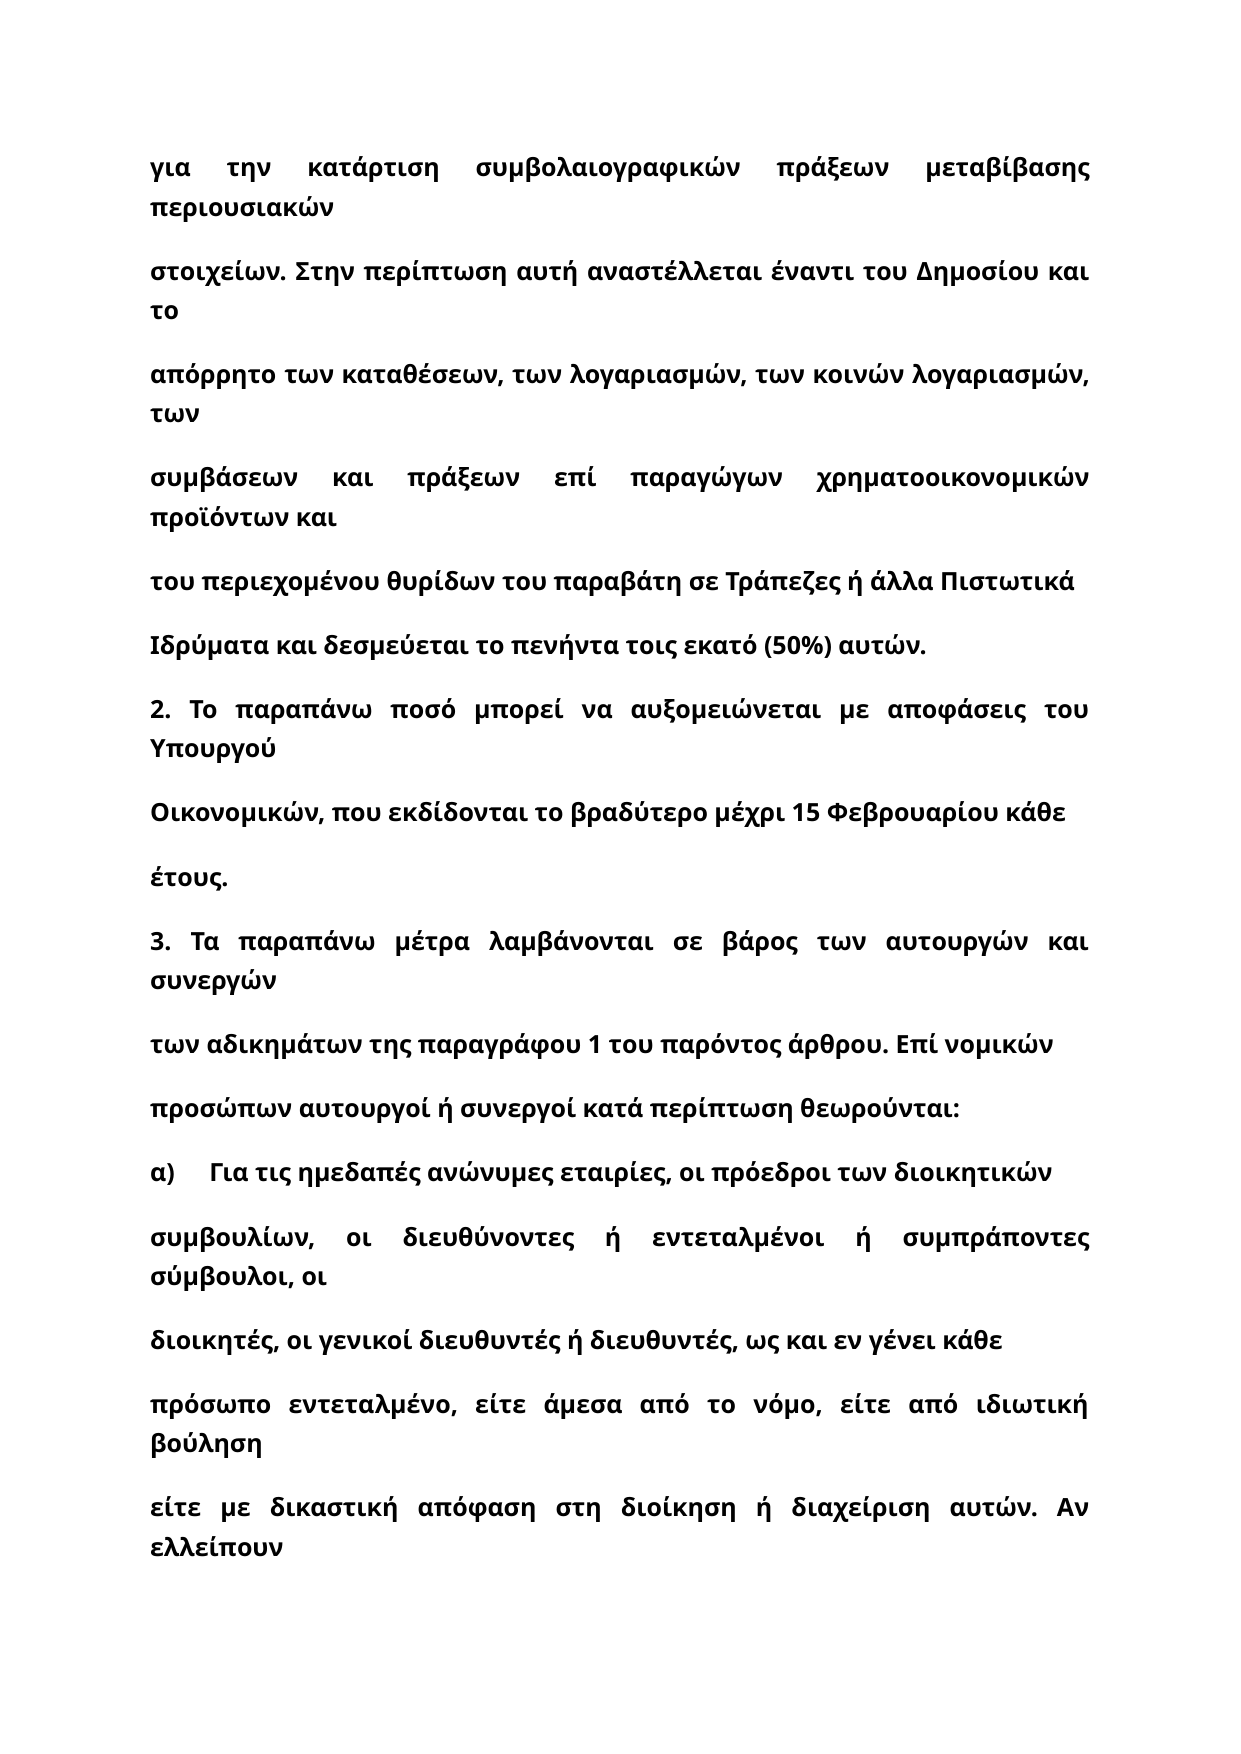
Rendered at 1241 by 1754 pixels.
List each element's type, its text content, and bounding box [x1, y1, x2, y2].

text προσώπων αυτουργοί ή συνεργοί κατά περίπτωση θεωρούνται: [150, 1091, 1090, 1125]
text διοικητές, οι γενικοί διευθυντές ή διευθυντές, ως και εν γένει κάθε [150, 1322, 1090, 1357]
list α) Για τις ημεδαπές ανώνυμες εταιρίες, οι πρόεδροι των διοικητικών [150, 1155, 1090, 1189]
text είτε με δικαστική απόφαση στη διοίκηση ή διαχείριση αυτών. Αν ελλείπουν [150, 1490, 1090, 1563]
text του περιεχομένου θυρίδων του παραβάτη σε Τράπεζες ή άλλα Πιστωτικά [150, 563, 1090, 597]
text απόρρητο των καταθέσεων, των λογαριασμών, των κοινών λογαριασμών, των [150, 357, 1090, 430]
text συμβάσεων και πράξεων επί παραγώγων χρηματοοικονομικών προϊόντων και [150, 460, 1090, 533]
text Ιδρύματα και δεσμεύεται το πενήντα τοις εκατό (50%) αυτών. [150, 627, 1090, 662]
text για την κατάρτιση συμβολαιογραφικών πράξεων μεταβίβασης περιουσιακών [150, 150, 1090, 223]
text Οικονομικών, που εκδίδονται το βραδύτερο μέχρι 15 Φεβρουαρίου κάθε [150, 795, 1090, 829]
text 3. Τα παραπάνω μέτρα λαμβάνονται σε βάρος των αυτουργών και συνεργών [150, 923, 1090, 997]
text έτους. [150, 859, 1090, 893]
text πρόσωπο εντεταλμένο, είτε άμεσα από το νόμο, είτε από ιδιωτική βούληση [150, 1387, 1090, 1460]
text των αδικημάτων της παραγράφου 1 του παρόντος άρθρου. Επί νομικών [150, 1027, 1090, 1061]
text στοιχείων. Στην περίπτωση αυτή αναστέλλεται έναντι του Δημοσίου και το [150, 253, 1090, 327]
text 2. Το παραπάνω ποσό μπορεί να αυξομειώνεται με αποφάσεις του Υπουργού [150, 692, 1090, 765]
text συμβουλίων, οι διευθύνοντες ή εντεταλμένοι ή συμπράποντες σύμβουλοι, οι [150, 1219, 1090, 1292]
